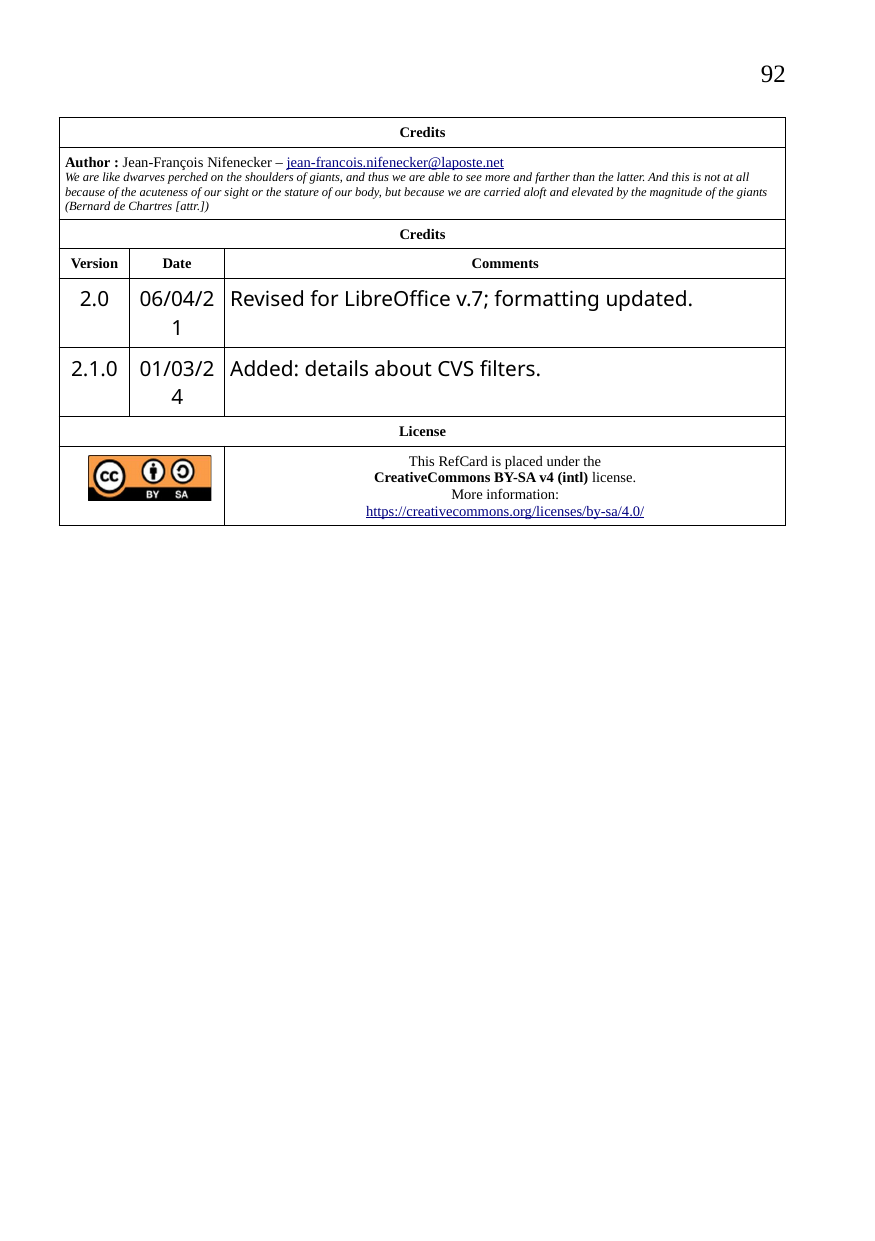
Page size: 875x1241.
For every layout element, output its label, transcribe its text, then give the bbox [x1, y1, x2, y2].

table_cell 2.0 [60, 279, 129, 347]
table_cell Comments [225, 249, 785, 277]
table_cell 06/04/21 [130, 279, 224, 347]
table_cell License [60, 417, 785, 446]
table_cell [60, 447, 224, 525]
table_cell Author : Jean-François Nifenecker – jean-francois.nifenecker@laposte.net We are like dwarves perched on the shoulders of giants, and thus we are able to see more and farther than the latter. And this is not at all because of the acuteness of our sight or the stature of our body, but because we are carried aloft and elevated by the magnitude of the giants (Bernard de Chartres [attr.]) [60, 148, 785, 219]
table_cell Date [130, 249, 224, 277]
picture [88, 455, 212, 501]
table_cell 2.1.0 [60, 348, 129, 416]
table_header Credits [60, 118, 785, 147]
table_cell Version [60, 249, 129, 277]
table_cell Credits [60, 220, 785, 248]
table_cell This RefCard is placed under the CreativeCommons BY-SA v4 (intl) license. More information: https://creativecommons.org/licenses/by-sa/4.0/ [225, 447, 785, 525]
table_cell 01/03/24 [130, 348, 224, 416]
table_cell Added: details about CVS filters. [225, 348, 785, 416]
table_cell Revised for LibreOffice v.7; formatting updated. [225, 279, 785, 347]
